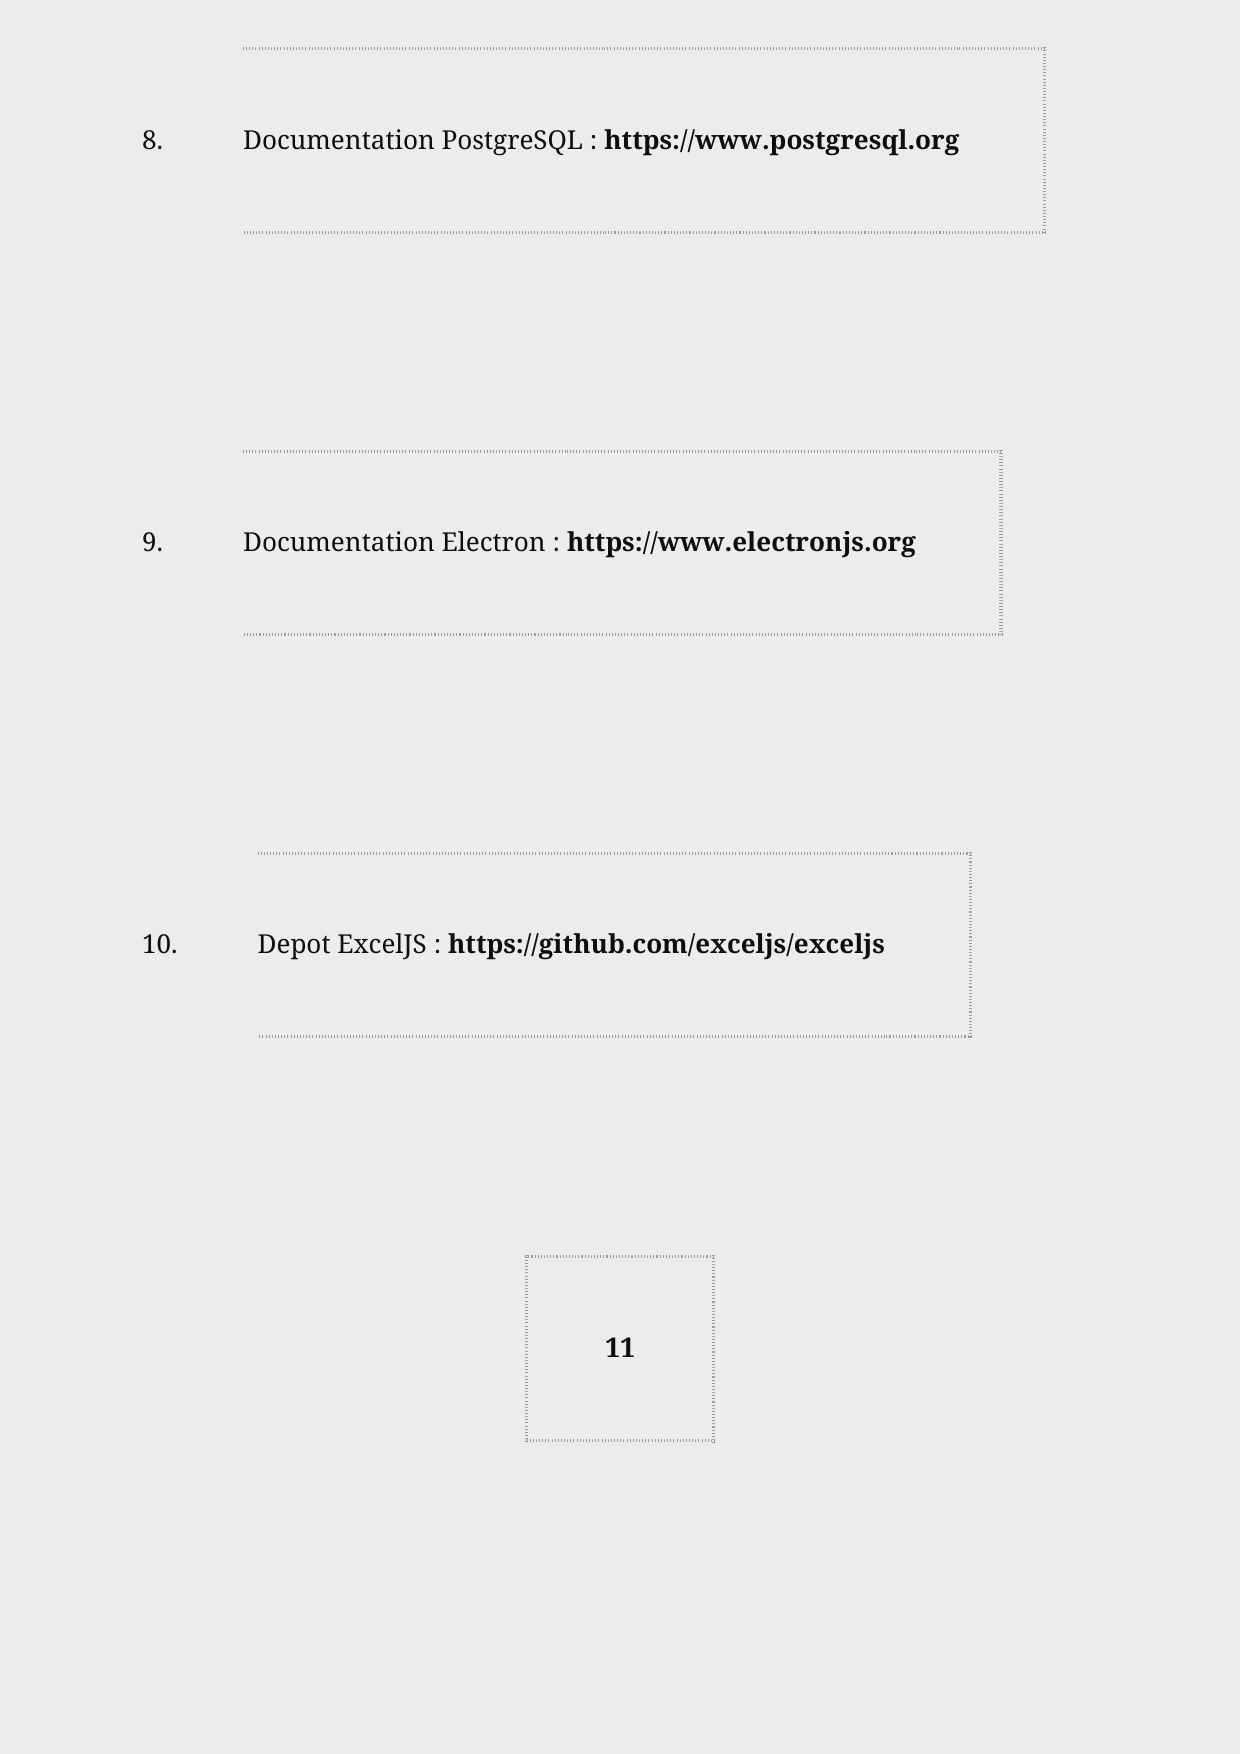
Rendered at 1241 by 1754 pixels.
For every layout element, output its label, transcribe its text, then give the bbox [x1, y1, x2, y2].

list Documentation PostgreSQL : https://www.postgresql.org [142, 47, 1143, 234]
list Depot ExcelJS : https://github.com/exceljs/exceljs [142, 852, 1143, 1038]
list Documentation Electron : https://www.electronjs.org [142, 450, 1143, 636]
text 11 [97, 1254, 1143, 1442]
